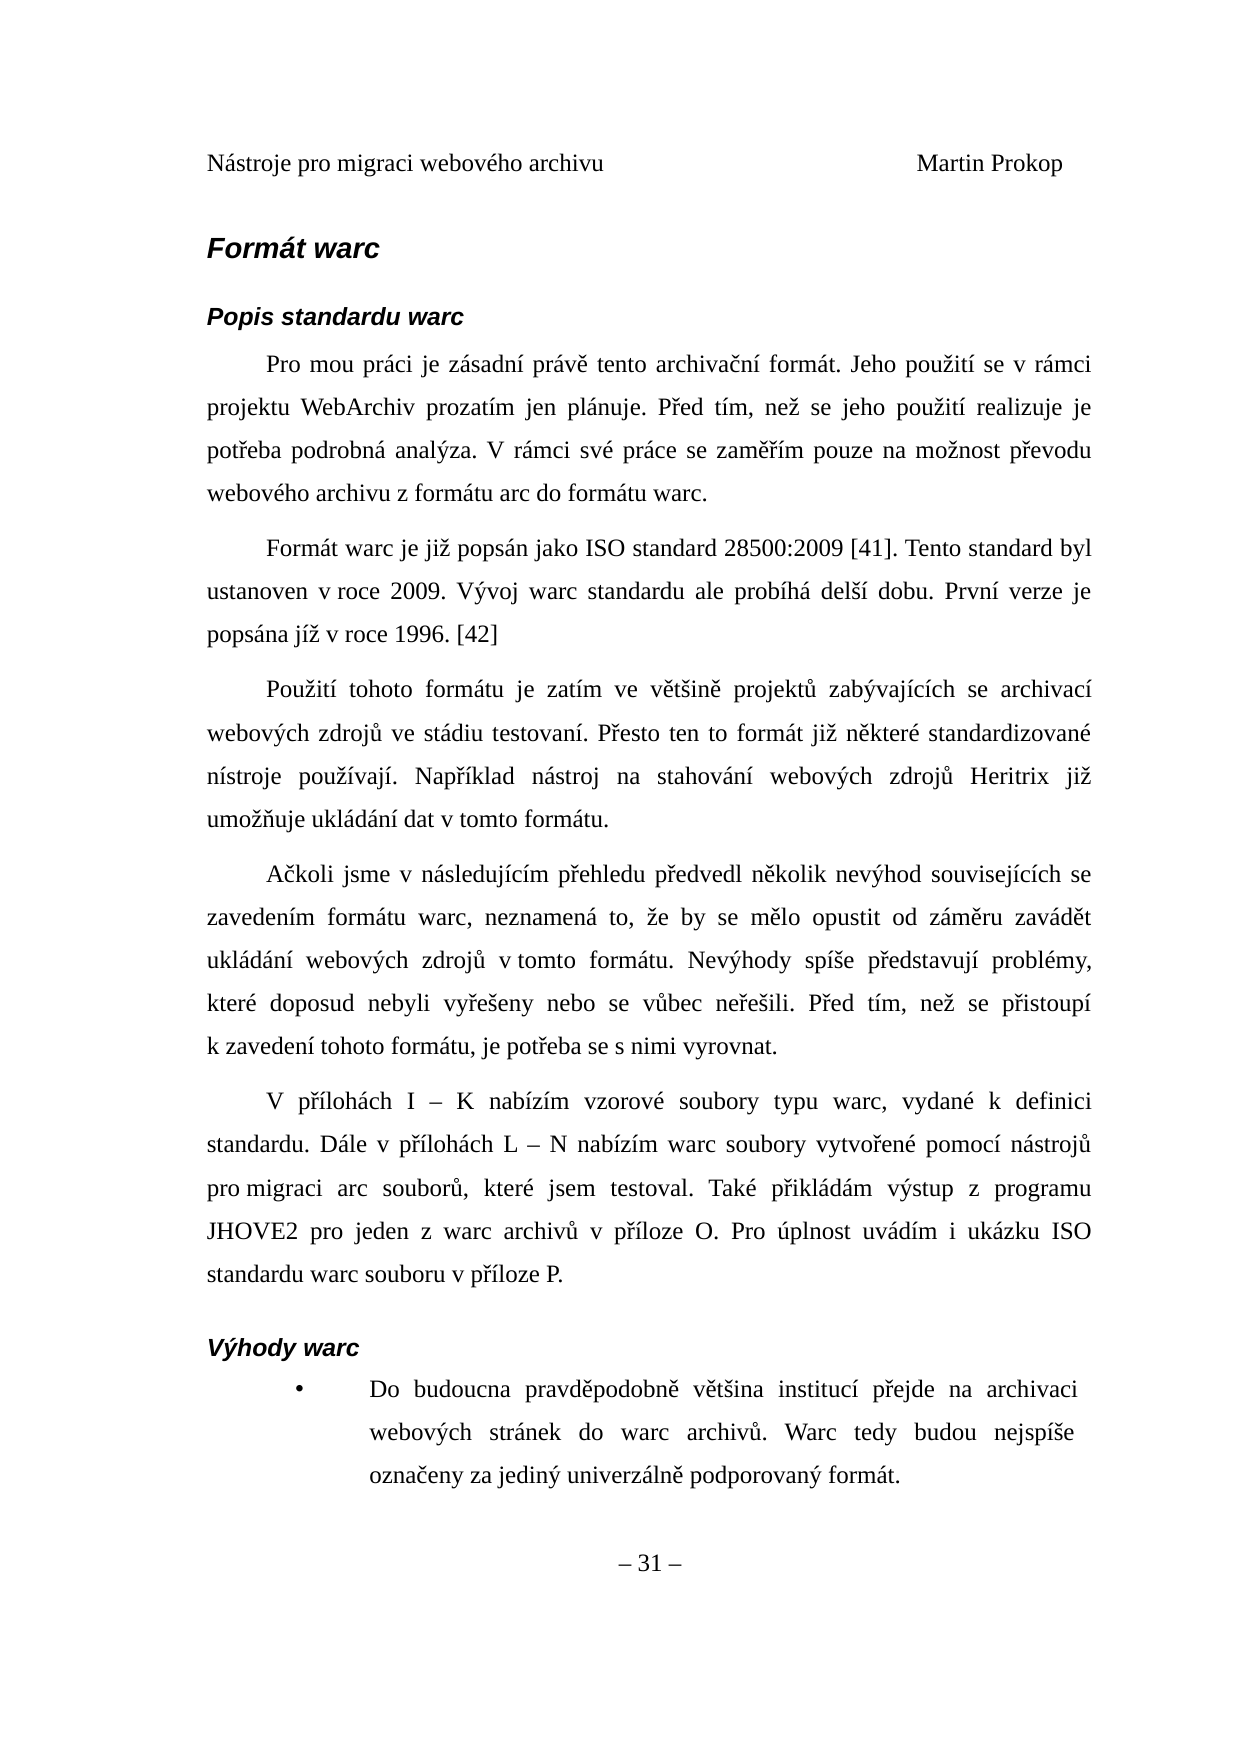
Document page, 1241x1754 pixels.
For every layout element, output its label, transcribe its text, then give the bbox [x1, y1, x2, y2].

list Do budoucna pravděpodobně většina institucí přejde na archivaci webových stránek do warc archivů. Warc tedy budou nejspíše označeny za jediný univerzálně podporovaný formát. [295, 1374, 1093, 1489]
subtitle Popis standardu warc [207, 302, 1093, 330]
text Použití tohoto formátu je zatím ve většině projektů zabývajících se archivací webových zdrojů ve stádiu testovaní. Přesto ten to formát již některé standardizované nístroje používají. Například nástroj na stahování webových zdrojů Heritrix již umožňuje ukládání dat v tomto formátu. [207, 674, 1093, 833]
text V přílohách I – K nabízím vzorové soubory typu warc, vydané k definici standardu. Dále v přílohách L – N nabízím warc soubory vytvořené pomocí nástrojů pro migraci arc souborů, které jsem testoval. Také přikládám výstup z programu JHOVE2 pro jeden z warc archivů v příloze O. Pro úplnost uvádím i ukázku ISO standardu warc souboru v příloze P. [207, 1086, 1093, 1288]
text Formát warc je již popsán jako ISO standard 28500:2009 [41]. Tento standard byl ustanoven v roce 2009. Vývoj warc standardu ale probíhá delší dobu. První verze je popsána jíž v roce 1996. [42] [207, 533, 1093, 648]
text Pro mou práci je zásadní právě tento archivační formát. Jeho použití se v rámci projektu WebArchiv prozatím jen plánuje. Před tím, než se jeho použití realizuje je potřeba podrobná analýza. V rámci své práce se zaměřím pouze na možnost převodu webového archivu z formátu arc do formátu warc. [207, 349, 1093, 507]
text Ačkoli jsme v následujícím přehledu předvedl několik nevýhod souvisejících se zavedením formátu warc, neznamená to, že by se mělo opustit od záměru zavádět ukládání webových zdrojů v tomto formátu. Nevýhody spíše představují problémy, které doposud nebyli vyřešeny nebo se vůbec neřešili. Před tím, než se přistoupí k zavedení tohoto formátu, je potřeba se s nimi vyrovnat. [207, 859, 1093, 1060]
subtitle Výhody warc [207, 1333, 1093, 1361]
subtitle Formát warc [207, 231, 1093, 264]
